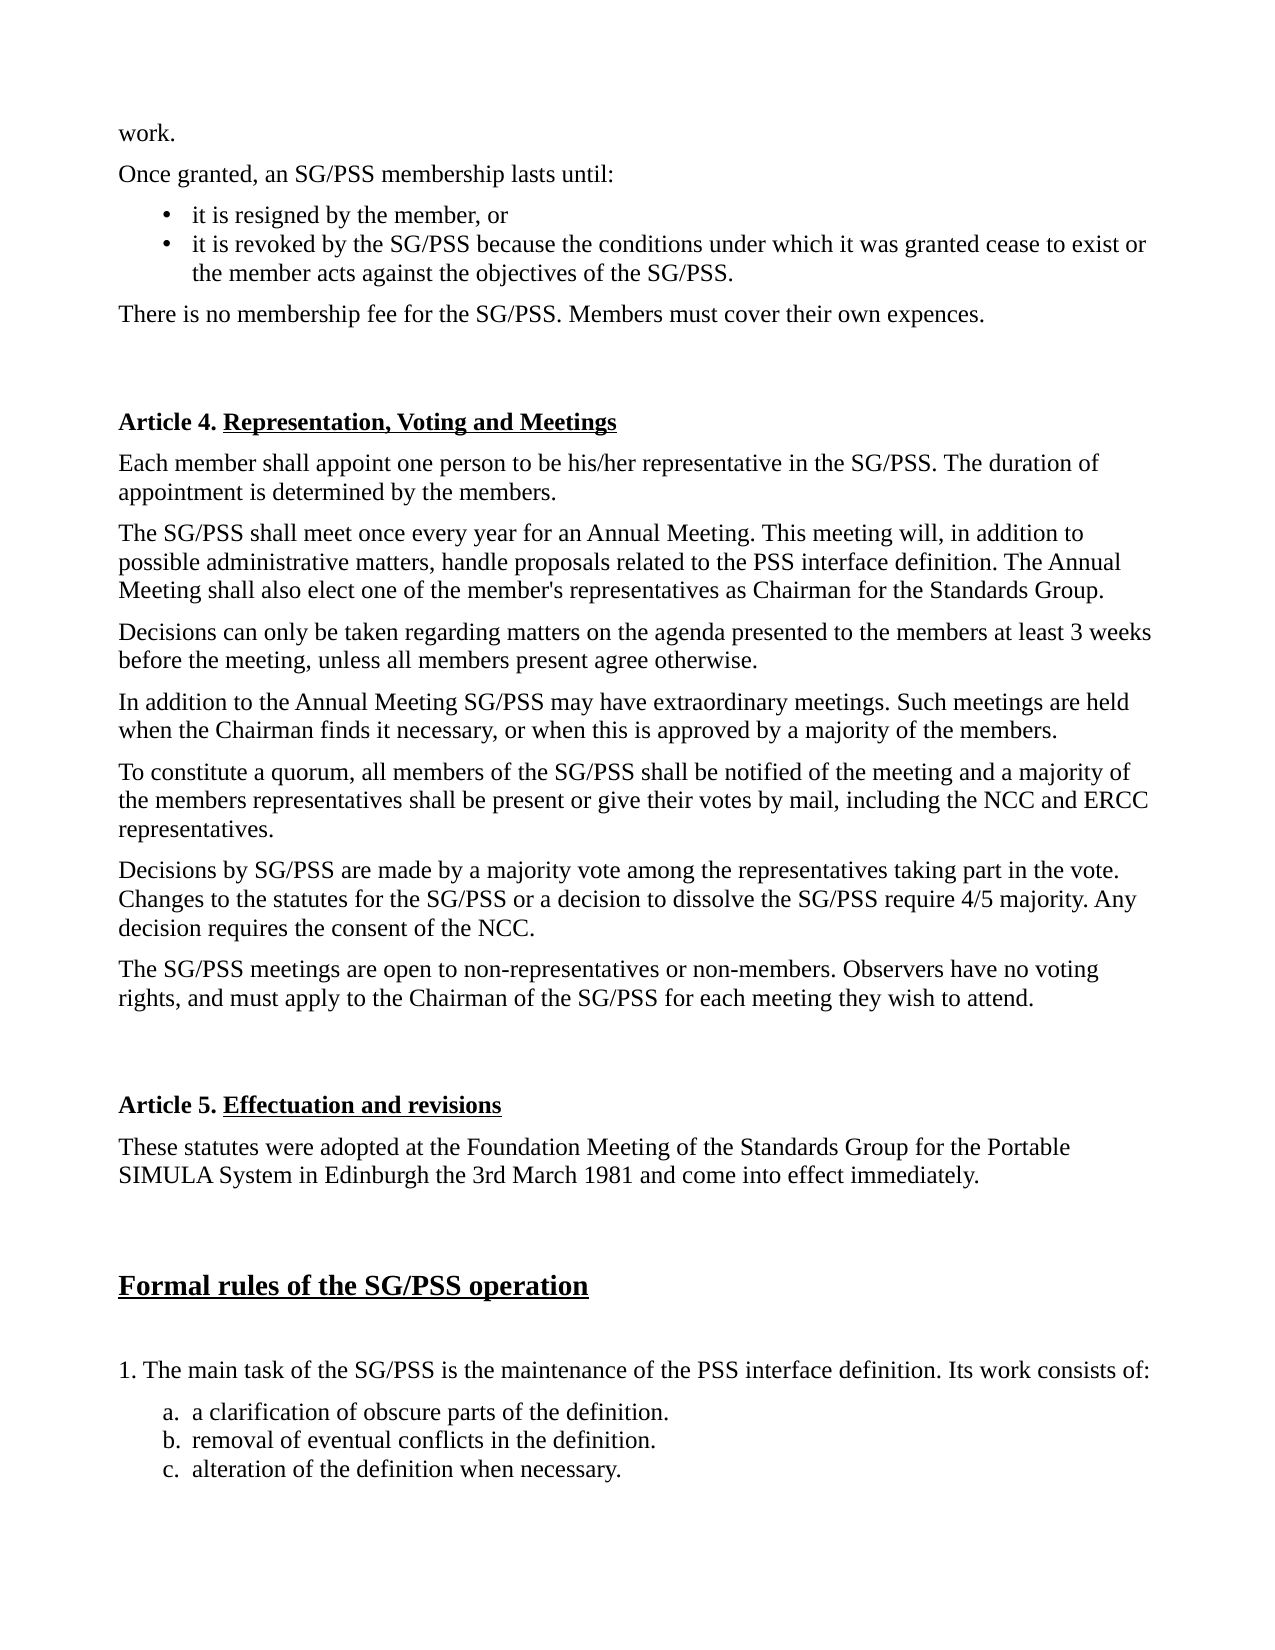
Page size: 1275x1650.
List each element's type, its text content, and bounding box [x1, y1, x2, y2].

subtitle Article 4. Representation, Voting and Meetings [118, 407, 1157, 436]
text Once granted, an SG/PSS membership lasts until: [118, 159, 1157, 188]
subtitle Formal rules of the SG/PSS operation [118, 1268, 1157, 1302]
text The SG/PSS shall meet once every year for an Annual Meeting. This meeting will, in addition to possible administrative matters, handle proposals related to the PSS interface definition. The Annual Meeting shall also elect one of the member's representatives as Chairman for the Standards Group. [118, 518, 1157, 604]
text In addition to the Annual Meeting SG/PSS may have extraordinary meetings. Such meetings are held when the Chairman finds it necessary, or when this is approved by a majority of the members. [118, 687, 1157, 744]
list it is resigned by the member, or [162, 201, 1157, 229]
text Decisions by SG/PSS are made by a majority vote among the representatives taking part in the vote. Changes to the statutes for the SG/PSS or a decision to dissolve the SG/PSS require 4/5 majority. Any decision requires the consent of the NCC. [118, 856, 1157, 942]
text 1. The main task of the SG/PSS is the maintenance of the PSS interface definition. Its work consists of: [118, 1355, 1157, 1384]
text These statutes were adopted at the Foundation Meeting of the Standards Group for the Portable SIMULA System in Edinburgh the 3rd March 1981 and come into effect immediately. [118, 1132, 1157, 1189]
text Each member shall appoint one person to be his/her representative in the SG/PSS. The duration of appointment is determined by the members. [118, 448, 1157, 506]
subtitle Article 5. Effectuation and revisions [118, 1091, 1157, 1119]
text work. [118, 118, 1157, 147]
list alteration of the definition when necessary. [162, 1454, 1157, 1483]
list it is revoked by the SG/PSS because the conditions under which it was granted cease to exist or the member acts against the objectives of the SG/PSS. [162, 229, 1157, 287]
list a clarification of obscure parts of the definition. [162, 1397, 1157, 1425]
text There is no membership fee for the SG/PSS. Members must cover their own expences. [118, 299, 1157, 328]
text To constitute a quorum, all members of the SG/PSS shall be notified of the meeting and a majority of the members representatives shall be present or give their votes by mail, including the NCC and ERCC representatives. [118, 757, 1157, 843]
text The SG/PSS meetings are open to non-representatives or non-members. Observers have no voting rights, and must apply to the Chairman of the SG/PSS for each meeting they wish to attend. [118, 954, 1157, 1012]
text Decisions can only be taken regarding matters on the agenda presented to the members at least 3 weeks before the meeting, unless all members present agree otherwise. [118, 617, 1157, 674]
list removal of eventual conflicts in the definition. [162, 1425, 1157, 1454]
